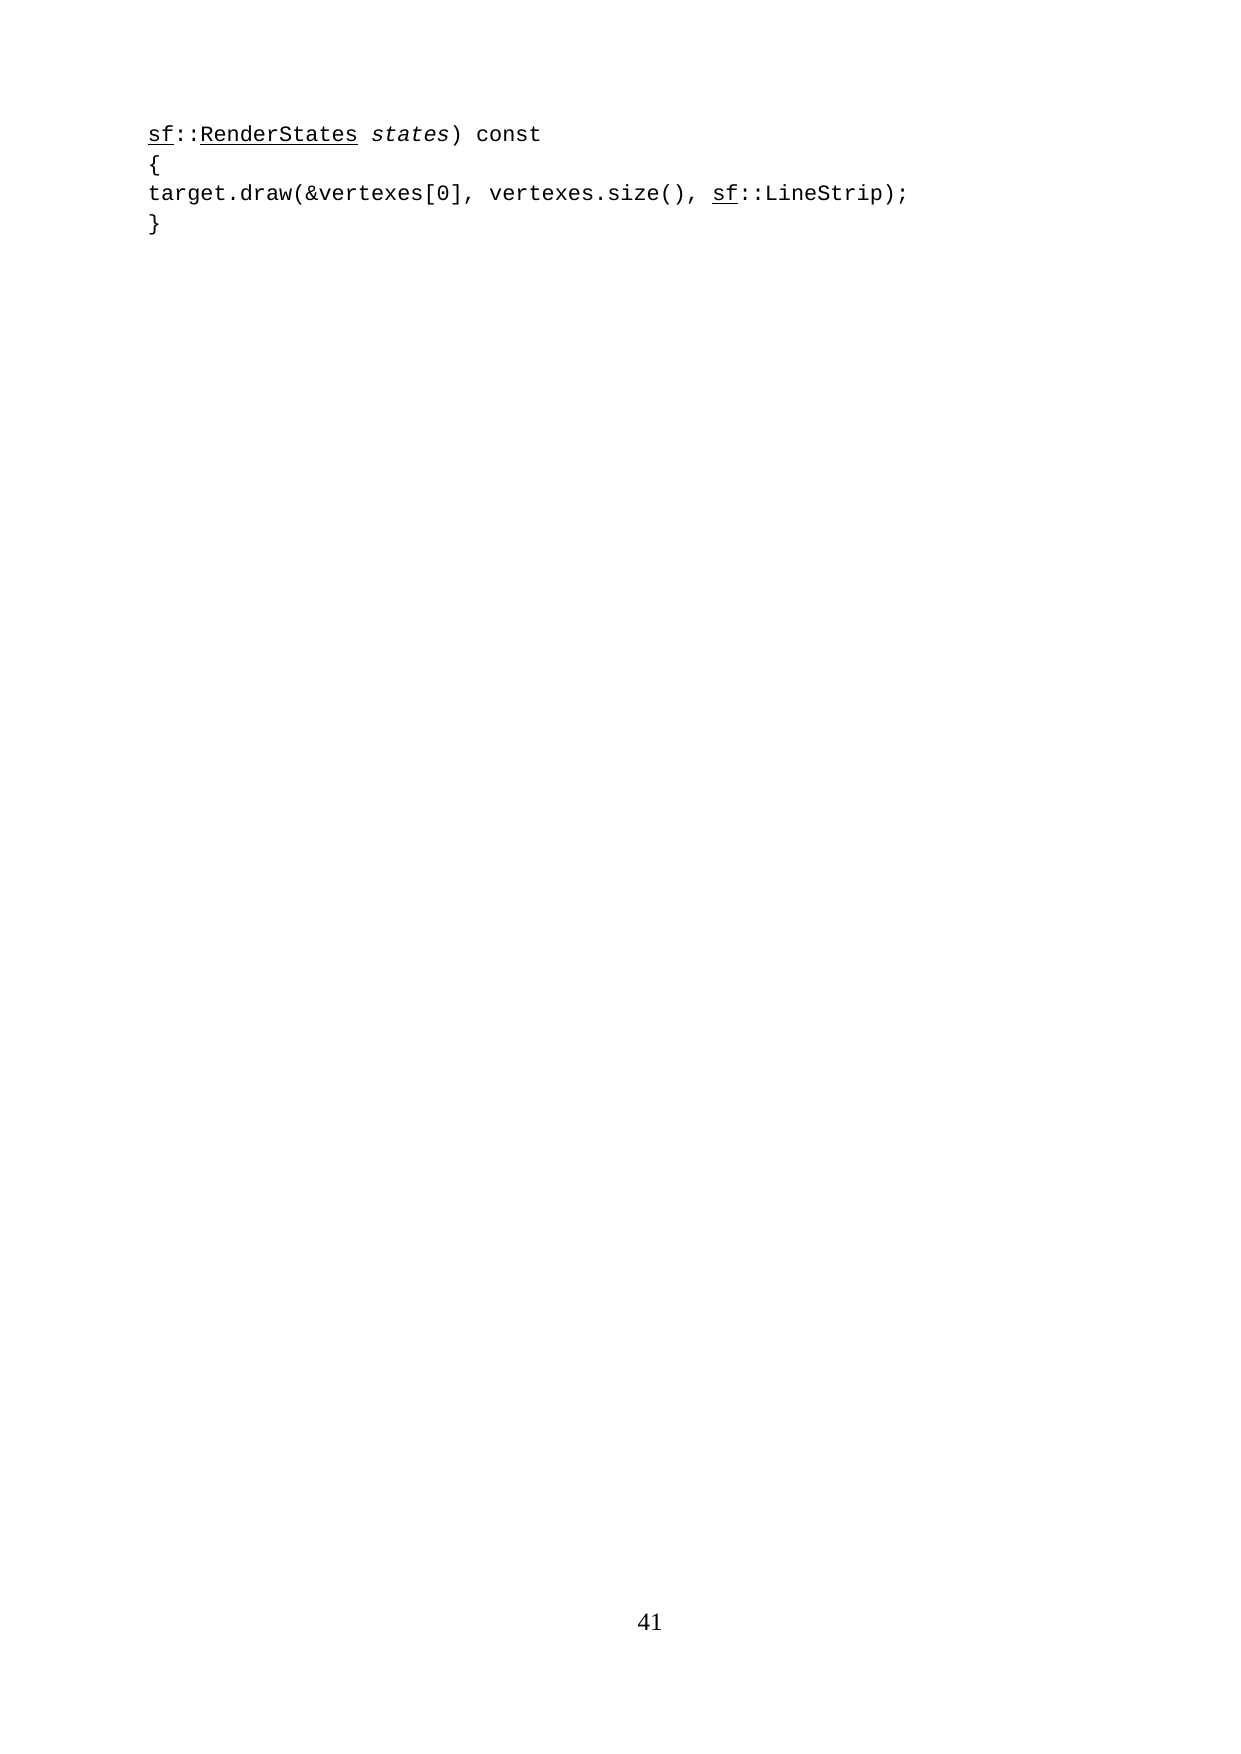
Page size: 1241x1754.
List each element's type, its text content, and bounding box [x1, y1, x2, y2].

text sf::RenderStates states) const [148, 118, 1152, 148]
text target.draw(&vertexes[0], vertexes.size(), sf::LineStrip); [148, 178, 1152, 207]
text { [148, 148, 1152, 178]
text } [148, 207, 1152, 237]
